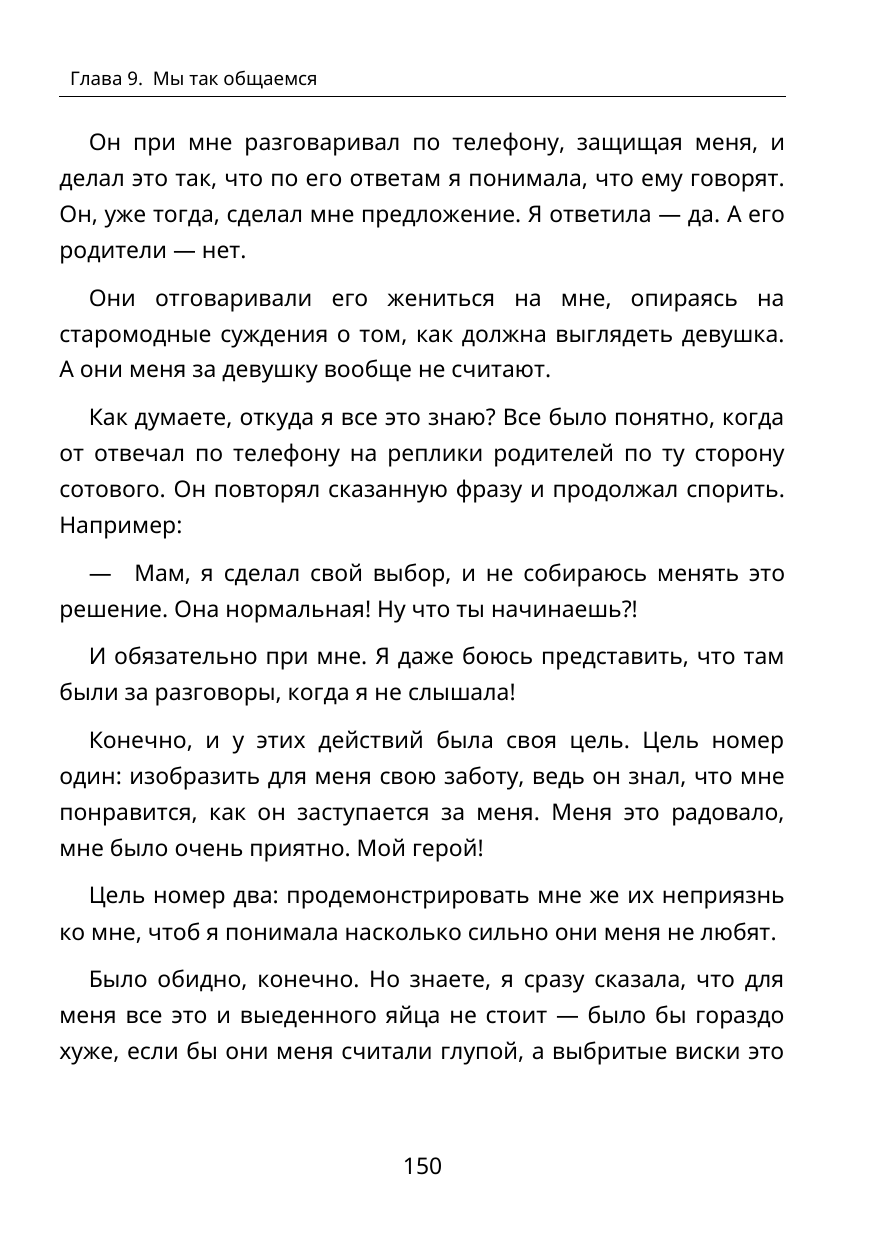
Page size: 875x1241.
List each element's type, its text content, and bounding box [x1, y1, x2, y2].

text Они отговаривали его жениться на мне, опираясь на старомодные суждения о том, как должна выглядеть девушка. А они меня за девушку вообще не считают. [59, 282, 786, 385]
list Мам, я сделал свой выбор, и не собираюсь менять это решение. Она нормальная! Ну что ты начинаешь?! [59, 557, 786, 624]
text Он при мне разговаривал по телефону, защищая меня, и делал это так, что по его ответам я понимала, что ему говорят. Он, уже тогда, сделал мне предложение. Я ответила — да. А его родители — нет. [59, 126, 786, 265]
text Конечно, и у этих действий была своя цель. Цель номер один: изобразить для меня свою заботу, ведь он знал, что мне понравится, как он заступается за меня. Меня это радовало, мне было очень приятно. Мой герой! [59, 724, 786, 863]
text Было обидно, конечно. Но знаете, я сразу сказала, что для меня все это и выеденного яйца не стоит — было бы гораздо хуже, если бы они меня считали глупой, а выбритые виски это [59, 963, 786, 1066]
text Как думаете, откуда я все это знаю? Все было понятно, когда от отвечал по телефону на реплики родителей по ту сторону сотового. Он повторял сказанную фразу и продолжал спорить. Например: [59, 401, 786, 540]
text И обязательно при мне. Я даже боюсь представить, что там были за разговоры, когда я не слышала! [59, 640, 786, 707]
text Цель номер два: продемонстрировать мне же их неприязнь ко мне, чтоб я понимала насколько сильно они меня не любят. [59, 879, 786, 947]
